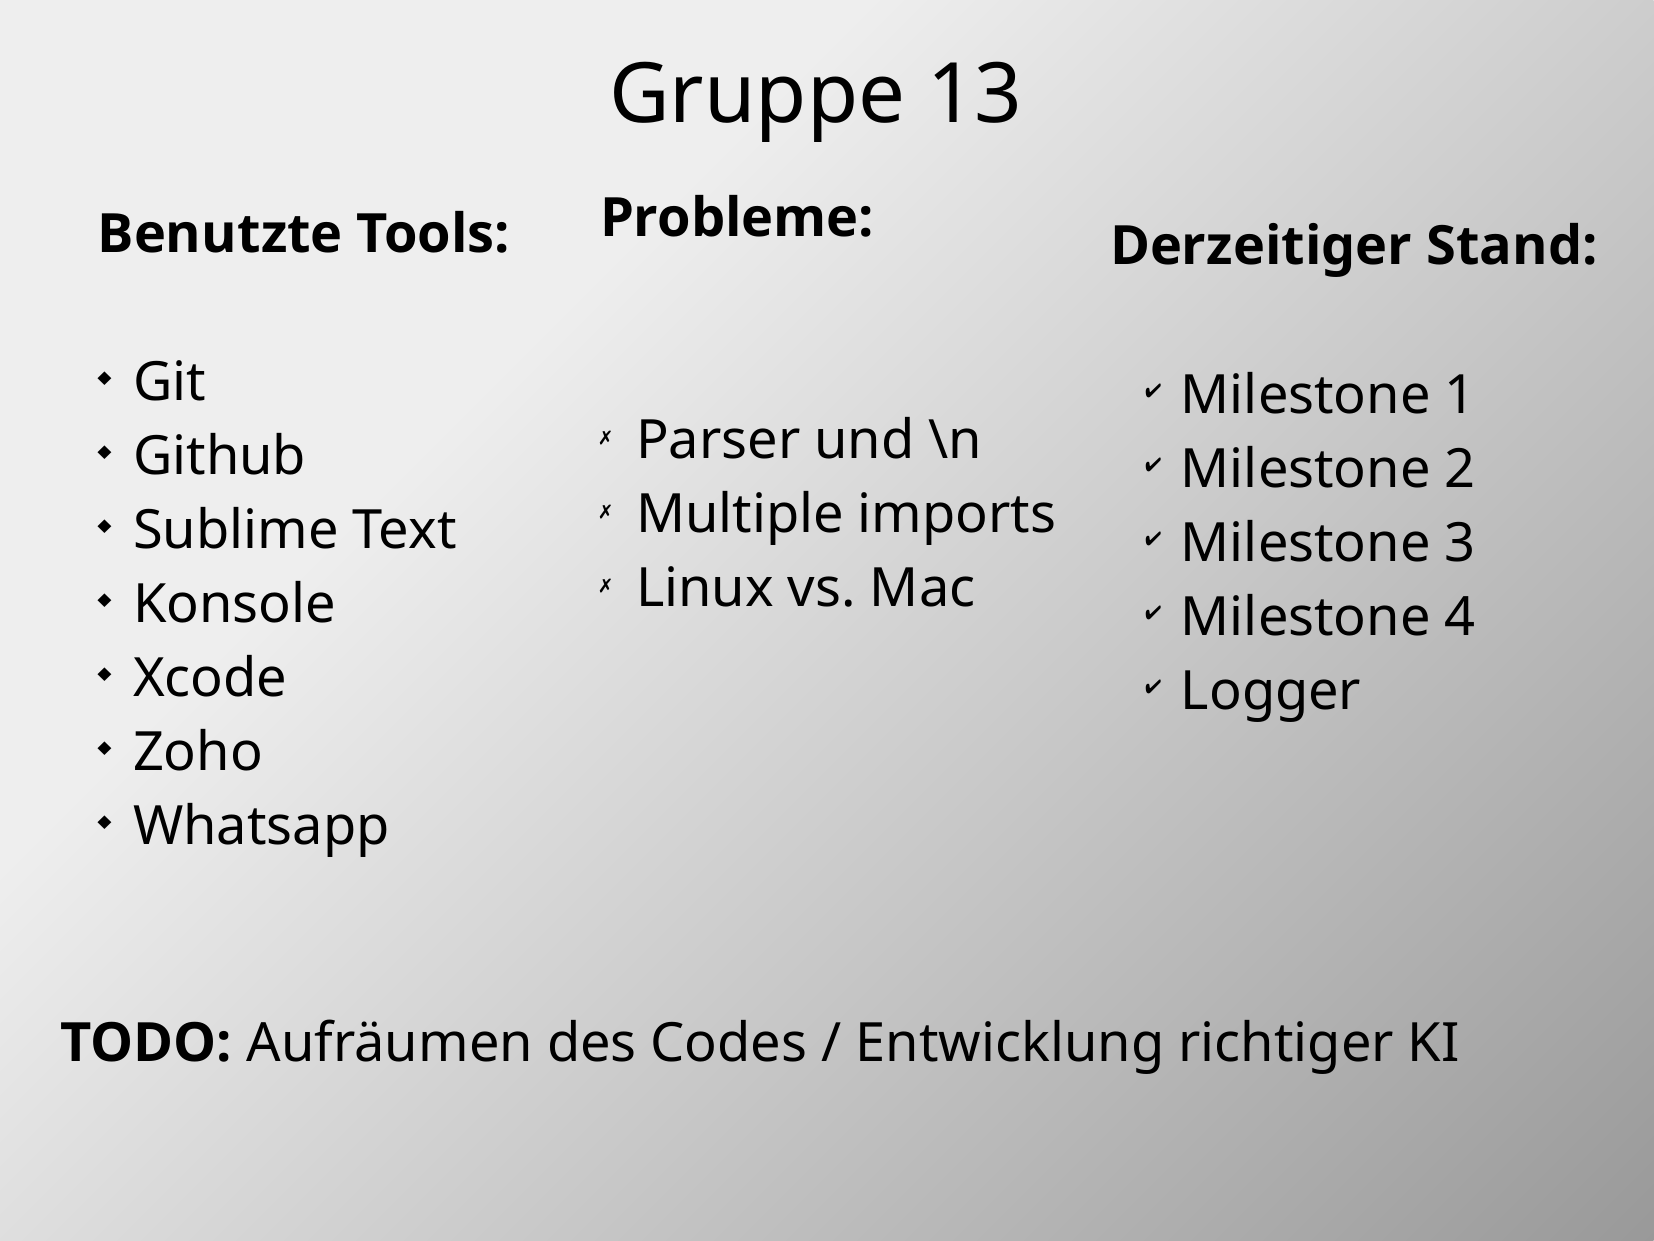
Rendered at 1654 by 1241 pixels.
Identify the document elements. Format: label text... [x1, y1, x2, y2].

text_box Benutzte Tools: Git Github Sublime Text Konsole Xcode Zoho Whatsapp [97, 210, 556, 845]
text_box Probleme: Parser und \n Multiple imports Linux vs. Mac [600, 210, 1088, 591]
text_box [0, 0, 1654, 1241]
text_box TODO: Aufräumen des Codes / Entwicklung richtiger KI [60, 971, 1636, 1111]
title Gruppe 13 [566, 30, 1066, 151]
subtitle Derzeitiger Stand: Milestone 1 Milestone 2 Milestone 3 Milestone 4 Logger [1110, 212, 1636, 721]
